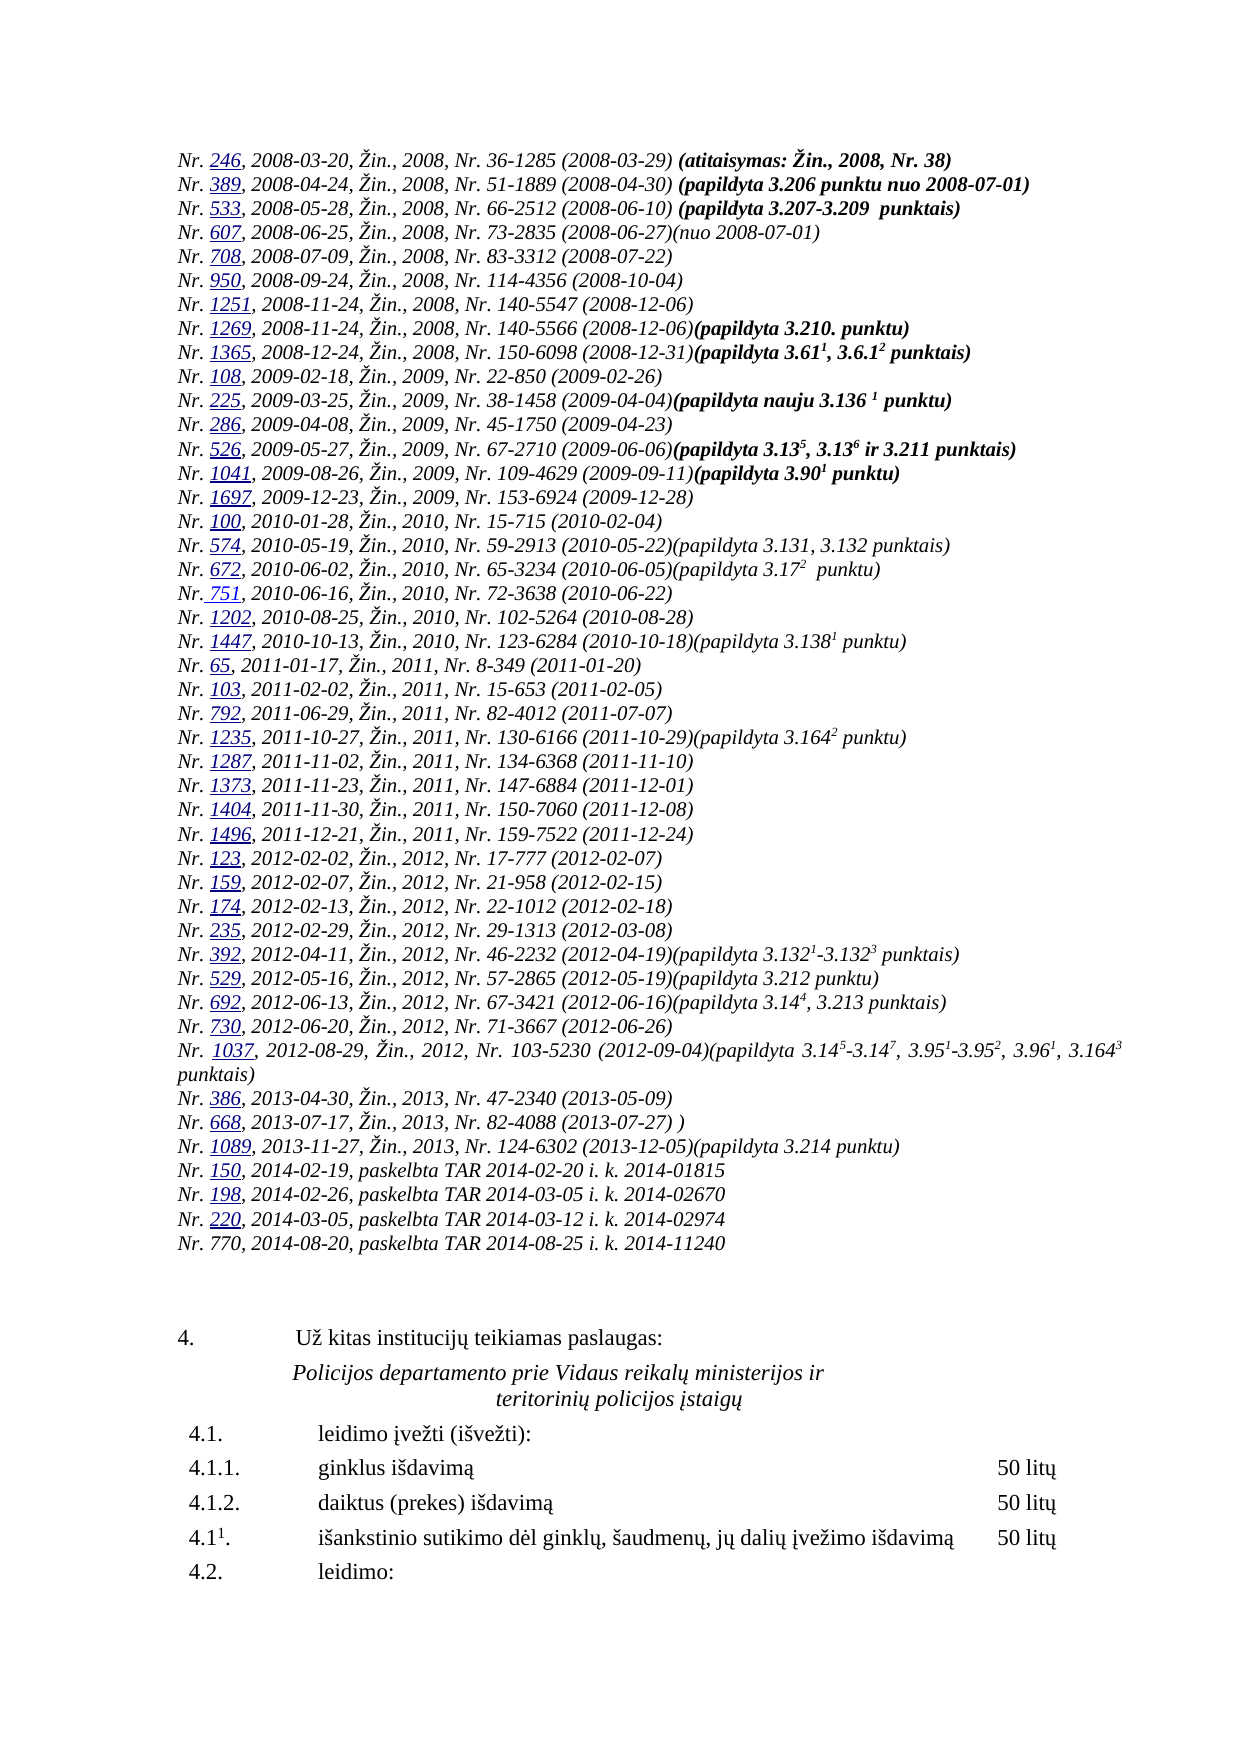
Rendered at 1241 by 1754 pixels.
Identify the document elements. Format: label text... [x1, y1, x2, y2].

table_cell 4.1.1. [177, 1454, 307, 1489]
text Nr. 770, 2014-08-20, paskelbta TAR 2014-08-25 i. k. 2014-11240 [177, 1231, 1122, 1254]
text Nr. 392, 2012-04-11, Žin., 2012, Nr. 46-2232 (2012-04-19)(papildyta 3.1321-3.1323 punktais) [177, 942, 1122, 966]
table_cell 50 litų [986, 1524, 1133, 1558]
text Nr. 1269, 2008-11-24, Žin., 2008, Nr. 140-5566 (2008-12-06)(papildyta 3.210. punktu) [177, 316, 1122, 340]
text Nr. 1287, 2011-11-02, Žin., 2011, Nr. 134-6368 (2011-11-10) [177, 749, 1122, 773]
table_cell išankstinio sutikimo dėl ginklų, šaudmenų, jų dalių įvežimo išdavimą [307, 1524, 986, 1558]
text Nr. 220, 2014-03-05, paskelbta TAR 2014-03-12 i. k. 2014-02974 [177, 1206, 1122, 1231]
text Nr. 123, 2012-02-02, Žin., 2012, Nr. 17-777 (2012-02-07) [177, 846, 1122, 869]
text Nr. 1365, 2008-12-24, Žin., 2008, Nr. 150-6098 (2008-12-31)(papildyta 3.611, 3.6.12 punktais) [177, 340, 1122, 364]
text Nr. 389, 2008-04-24, Žin., 2008, Nr. 51-1889 (2008-04-30) (papildyta 3.206 punktu nuo 2008-07-01) [177, 172, 1122, 196]
text Nr. 65, 2011-01-17, Žin., 2011, Nr. 8-349 (2011-01-20) [177, 653, 1122, 677]
table_header [986, 1420, 1133, 1454]
text Nr. 533, 2008-05-28, Žin., 2008, Nr. 66-2512 (2008-06-10) (papildyta 3.207-3.209 punktais) [177, 196, 1122, 220]
table_cell 50 litų [986, 1454, 1133, 1489]
table_cell leidimo: [307, 1559, 986, 1593]
text Nr. 103, 2011-02-02, Žin., 2011, Nr. 15-653 (2011-02-05) [177, 677, 1122, 701]
text Nr. 692, 2012-06-13, Žin., 2012, Nr. 67-3421 (2012-06-16)(papildyta 3.144, 3.213 punktais) [177, 990, 1122, 1014]
text Nr. 1447, 2010-10-13, Žin., 2010, Nr. 123-6284 (2010-10-18)(papildyta 3.1381 punktu) [177, 629, 1122, 653]
text Nr. 708, 2008-07-09, Žin., 2008, Nr. 83-3312 (2008-07-22) [177, 244, 1122, 268]
text Nr. 174, 2012-02-13, Žin., 2012, Nr. 22-1012 (2012-02-18) [177, 894, 1122, 918]
text Nr. 1037, 2012-08-29, Žin., 2012, Nr. 103-5230 (2012-09-04)(papildyta 3.145-3.147, 3.951-3.952, 3.961, 3.1643 punktais) [177, 1038, 1122, 1086]
text Nr. 607, 2008-06-25, Žin., 2008, Nr. 73-2835 (2008-06-27)(nuo 2008-07-01) [177, 220, 1122, 244]
table_cell 4.11. [177, 1524, 307, 1558]
table_header leidimo įvežti (išvežti): [307, 1420, 986, 1454]
text Nr. 150, 2014-02-19, paskelbta TAR 2014-02-20 i. k. 2014-01815 [177, 1158, 1122, 1182]
text Nr. 1373, 2011-11-23, Žin., 2011, Nr. 147-6884 (2011-12-01) [177, 773, 1122, 797]
text Nr. 672, 2010-06-02, Žin., 2010, Nr. 65-3234 (2010-06-05)(papildyta 3.172 punktu) [177, 557, 1122, 581]
text Nr. 159, 2012-02-07, Žin., 2012, Nr. 21-958 (2012-02-15) [177, 869, 1122, 894]
text Nr. 730, 2012-06-20, Žin., 2012, Nr. 71-3667 (2012-06-26) [177, 1014, 1122, 1038]
text Nr. 1697, 2009-12-23, Žin., 2009, Nr. 153-6924 (2009-12-28) [177, 484, 1122, 509]
text Nr. 1041, 2009-08-26, Žin., 2009, Nr. 109-4629 (2009-09-11)(papildyta 3.901 punktu) [177, 461, 1122, 484]
text Nr. 950, 2008-09-24, Žin., 2008, Nr. 114-4356 (2008-10-04) [177, 268, 1122, 292]
text Nr. 286, 2009-04-08, Žin., 2009, Nr. 45-1750 (2009-04-23) [177, 412, 1122, 436]
text Nr. 1202, 2010-08-25, Žin., 2010, Nr. 102-5264 (2010-08-28) [177, 605, 1122, 629]
table_header 4.1. [177, 1420, 307, 1454]
text Policijos departamento prie Vidaus reikalų ministerijos ir teritorinių policijos įstaigų [177, 1359, 945, 1411]
text Nr. 198, 2014-02-26, paskelbta TAR 2014-03-05 i. k. 2014-02670 [177, 1182, 1122, 1206]
text 4. Už kitas institucijų teikiamas paslaugas: [177, 1324, 945, 1350]
text Nr. 100, 2010-01-28, Žin., 2010, Nr. 15-715 (2010-02-04) [177, 509, 1122, 533]
text Nr. 526, 2009-05-27, Žin., 2009, Nr. 67-2710 (2009-06-06)(papildyta 3.135, 3.136 ir 3.211 punktais) [177, 436, 1122, 461]
table_cell ginklus išdavimą [307, 1454, 986, 1489]
table_cell 4.1.2. [177, 1489, 307, 1524]
text Nr. 246, 2008-03-20, Žin., 2008, Nr. 36-1285 (2008-03-29) (atitaisymas: Žin., 2008, Nr. 38) [177, 148, 1122, 172]
table_cell daiktus (prekes) išdavimą [307, 1489, 986, 1524]
table_cell 4.2. [177, 1559, 307, 1593]
text Nr. 235, 2012-02-29, Žin., 2012, Nr. 29-1313 (2012-03-08) [177, 918, 1122, 942]
text Nr. 108, 2009-02-18, Žin., 2009, Nr. 22-850 (2009-02-26) [177, 364, 1122, 388]
text Nr. 1251, 2008-11-24, Žin., 2008, Nr. 140-5547 (2008-12-06) [177, 292, 1122, 316]
text Nr. 225, 2009-03-25, Žin., 2009, Nr. 38-1458 (2009-04-04)(papildyta nauju 3.136 1 punktu) [177, 388, 1122, 412]
text Nr. 1496, 2011-12-21, Žin., 2011, Nr. 159-7522 (2011-12-24) [177, 821, 1122, 846]
text Nr. 1404, 2011-11-30, Žin., 2011, Nr. 150-7060 (2011-12-08) [177, 797, 1122, 821]
text Nr. 386, 2013-04-30, Žin., 2013, Nr. 47-2340 (2013-05-09) [177, 1086, 1122, 1110]
text Nr. 751, 2010-06-16, Žin., 2010, Nr. 72-3638 (2010-06-22) [177, 581, 1122, 605]
text Nr. 529, 2012-05-16, Žin., 2012, Nr. 57-2865 (2012-05-19)(papildyta 3.212 punktu) [177, 966, 1122, 990]
text Nr. 792, 2011-06-29, Žin., 2011, Nr. 82-4012 (2011-07-07) [177, 701, 1122, 725]
text Nr. 1235, 2011-10-27, Žin., 2011, Nr. 130-6166 (2011-10-29)(papildyta 3.1642 punktu) [177, 725, 1122, 749]
text Nr. 574, 2010-05-19, Žin., 2010, Nr. 59-2913 (2010-05-22)(papildyta 3.131, 3.132 punktais) [177, 533, 1122, 557]
text Nr. 1089, 2013-11-27, Žin., 2013, Nr. 124-6302 (2013-12-05)(papildyta 3.214 punktu) [177, 1134, 1122, 1158]
table_cell [986, 1559, 1133, 1593]
table_cell 50 litų [986, 1489, 1133, 1524]
text Nr. 668, 2013-07-17, Žin., 2013, Nr. 82-4088 (2013-07-27) ) [177, 1110, 1122, 1134]
